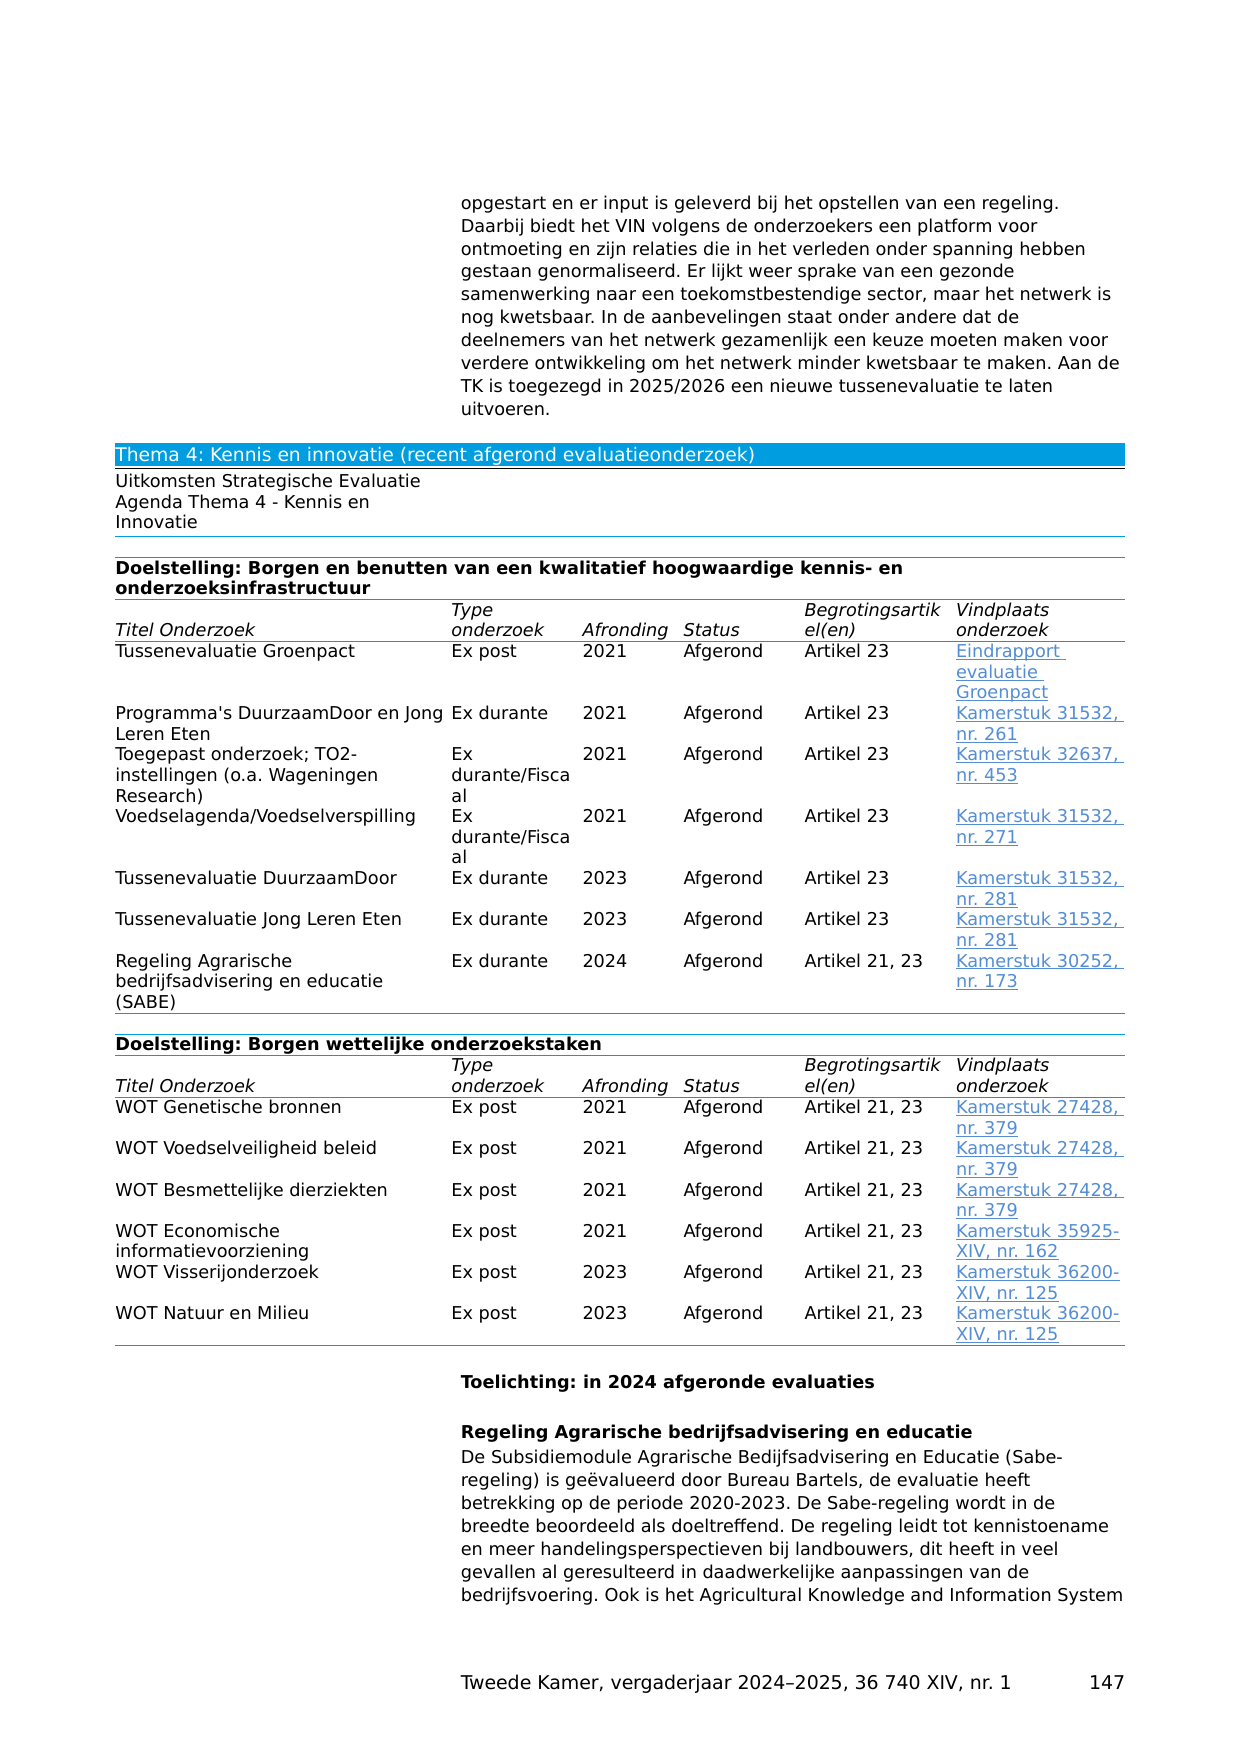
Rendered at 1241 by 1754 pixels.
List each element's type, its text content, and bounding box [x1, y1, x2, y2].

table_cell [115, 537, 448, 557]
table_cell Kamerstuk 32637, nr. 453 [953, 744, 1125, 806]
table_cell Afgerond [680, 909, 801, 951]
table_cell 2023 [579, 868, 680, 909]
table_cell Ex durante [448, 951, 579, 1012]
table_cell Doelstelling: Borgen en benutten van een kwalitatief hoogwaardige kennis- en onderzoeksinfrastructuur [115, 558, 1125, 599]
table_cell Artikel 21, 23 [801, 1098, 953, 1138]
table_cell Status [680, 600, 801, 641]
table_cell Artikel 21, 23 [801, 1138, 953, 1179]
table_cell Kamerstuk 36200-XIV, nr. 125 [953, 1262, 1125, 1303]
table_cell Vindplaats onderzoek [953, 1056, 1125, 1097]
table_cell [680, 469, 801, 536]
table_cell WOT Voedselveiligheid beleid [115, 1138, 448, 1179]
table_cell 2023 [579, 909, 680, 951]
table_cell Eindrapport evaluatie Groenpact [953, 642, 1125, 703]
table_cell Begrotingsartikel(en) [801, 1056, 953, 1097]
text Regeling Agrarische bedrĳfsadvisering en educatie [461, 1420, 1125, 1443]
table_cell [680, 1014, 801, 1034]
text Toelichting: in 2024 afgeronde evaluaties [461, 1370, 1125, 1393]
table_cell Afgerond [680, 744, 801, 806]
table_cell Ex durante [448, 703, 579, 744]
table_cell Vindplaats onderzoek [953, 600, 1125, 641]
table_cell [448, 537, 579, 557]
table_cell WOT Natuur en Milieu [115, 1303, 448, 1344]
table_cell Afgerond [680, 642, 801, 703]
table_cell Type onderzoek [448, 1056, 579, 1097]
table_cell WOT Visserĳonderzoek [115, 1262, 448, 1303]
table_cell Artikel 23 [801, 703, 953, 744]
table_cell Ex durante [448, 909, 579, 951]
table_cell 2023 [579, 1262, 680, 1303]
table_cell Ex durante/Fiscaal [448, 744, 579, 806]
table_cell Afgerond [680, 1180, 801, 1221]
table_cell [448, 469, 579, 536]
table_cell Tussenevaluatie Groenpact [115, 642, 448, 703]
table_cell [680, 537, 801, 557]
table_cell Regeling Agrarische bedrĳfsadvisering en educatie (SABE) [115, 951, 448, 1012]
table_cell 2021 [579, 744, 680, 806]
table_cell 2021 [579, 1221, 680, 1262]
table_cell Toegepast onderzoek; TO2-instellingen (o.a. Wageningen Research) [115, 744, 448, 806]
table_cell Ex durante/Fiscaal [448, 806, 579, 868]
table_cell Kamerstuk 31532, nr. 281 [953, 909, 1125, 951]
table_cell Artikel 21, 23 [801, 1303, 953, 1344]
table_cell [579, 537, 680, 557]
table_cell 2021 [579, 1098, 680, 1138]
table_cell Afgerond [680, 1098, 801, 1138]
table_cell [448, 1014, 579, 1034]
table_cell Artikel 23 [801, 909, 953, 951]
table_cell Programma's DuurzaamDoor en Jong Leren Eten [115, 703, 448, 744]
table_cell Ex post [448, 1138, 579, 1179]
table_cell Afgerond [680, 1303, 801, 1344]
table_cell [801, 469, 953, 536]
table_cell [953, 537, 1125, 557]
table_cell Tussenevaluatie DuurzaamDoor [115, 868, 448, 909]
table_cell Afgerond [680, 868, 801, 909]
table_cell Kamerstuk 31532, nr. 281 [953, 868, 1125, 909]
table_cell 2021 [579, 1180, 680, 1221]
table_cell 2023 [579, 1303, 680, 1344]
table_cell Kamerstuk 27428, nr. 379 [953, 1138, 1125, 1179]
table_cell Afgerond [680, 703, 801, 744]
table_cell Artikel 23 [801, 744, 953, 806]
table_cell Artikel 23 [801, 868, 953, 909]
table_cell Titel Onderzoek [115, 600, 448, 641]
table_cell 2024 [579, 951, 680, 1012]
table_cell WOT Economische informatievoorziening [115, 1221, 448, 1262]
table_cell WOT Besmettelĳke dierziekten [115, 1180, 448, 1221]
table_cell [953, 469, 1125, 536]
table_cell Ex post [448, 1262, 579, 1303]
table_cell Afronding [579, 600, 680, 641]
table_cell Kamerstuk 31532, nr. 261 [953, 703, 1125, 744]
table_cell [801, 1014, 953, 1034]
table_cell Afgerond [680, 806, 801, 868]
table_cell Titel Onderzoek [115, 1056, 448, 1097]
table_cell Kamerstuk 27428, nr. 379 [953, 1098, 1125, 1138]
table_cell Kamerstuk 31532, nr. 271 [953, 806, 1125, 868]
table_cell Afgerond [680, 951, 801, 1012]
table_cell Artikel 23 [801, 642, 953, 703]
table_cell [801, 537, 953, 557]
table_cell WOT Genetische bronnen [115, 1098, 448, 1138]
table_cell Ex post [448, 1098, 579, 1138]
table_cell Afgerond [680, 1221, 801, 1262]
table_cell Kamerstuk 27428, nr. 379 [953, 1180, 1125, 1221]
table_cell [115, 1014, 448, 1034]
table_cell Tussenevaluatie Jong Leren Eten [115, 909, 448, 951]
table_cell Kamerstuk 30252, nr. 173 [953, 951, 1125, 1012]
table_cell Ex durante [448, 868, 579, 909]
table_cell Artikel 21, 23 [801, 1221, 953, 1262]
table_cell Doelstelling: Borgen wettelijke onderzoekstaken [115, 1035, 1125, 1055]
table_cell [579, 469, 680, 536]
table_cell Artikel 21, 23 [801, 951, 953, 1012]
table_cell Kamerstuk 36200-XIV, nr. 125 [953, 1303, 1125, 1344]
table_cell Ex post [448, 1303, 579, 1344]
table_cell Type onderzoek [448, 600, 579, 641]
text opgestart en er input is geleverd bij het opstellen van een regeling. Daarbij biedt het VIN volgens de onderzoekers een platform voor ontmoeting en zijn relaties die in het verleden onder spanning hebben gestaan genormaliseerd. Er lijkt weer sprake van een gezonde samenwerking naar een toekomstbestendige sector, maar het netwerk is nog kwetsbaar. In de aanbevelingen staat onder andere dat de deelnemers van het netwerk gezamenlijk een keuze moeten maken voor verdere ontwikkeling om het netwerk minder kwetsbaar te maken. Aan de TK is toegezegd in 2025/2026 een nieuwe tussenevaluatie te laten uitvoeren. [461, 191, 1125, 420]
table_cell Kamerstuk 35925-XIV, nr. 162 [953, 1221, 1125, 1262]
table_cell Begrotingsartikel(en) [801, 600, 953, 641]
table_cell Ex post [448, 1180, 579, 1221]
table_cell Voedselagenda/Voedselverspilling [115, 806, 448, 868]
table_cell Afgerond [680, 1138, 801, 1179]
table_cell Artikel 23 [801, 806, 953, 868]
table_cell Artikel 21, 23 [801, 1262, 953, 1303]
table_cell 2021 [579, 1138, 680, 1179]
table_cell [579, 1014, 680, 1034]
table_cell Afronding [579, 1056, 680, 1097]
table_cell Uitkomsten Strategische Evaluatie Agenda Thema 4 - Kennis en Innovatie [115, 469, 448, 536]
table_cell 2021 [579, 703, 680, 744]
table_cell Ex post [448, 642, 579, 703]
table_cell 2021 [579, 806, 680, 868]
table_cell [953, 1014, 1125, 1034]
table_cell Afgerond [680, 1262, 801, 1303]
table_cell Artikel 21, 23 [801, 1180, 953, 1221]
table_cell Status [680, 1056, 801, 1097]
table_cell 2021 [579, 642, 680, 703]
table_cell Ex post [448, 1221, 579, 1262]
text De Subsidiemodule Agrarische Bedijfsadvisering en Educatie (Sabe-regeling) is geëvalueerd door Bureau Bartels, de evaluatie heeft betrekking op de periode 2020-2023. De Sabe-regeling wordt in de breedte beoordeeld als doeltreffend. De regeling leidt tot kennistoename en meer handelingsperspectieven bij landbouwers, dit heeft in veel gevallen al geresulteerd in daadwerkelijke aanpassingen van de bedrijfsvoering. Ook is het Agricultural Knowledge and Information System [461, 1445, 1125, 1606]
